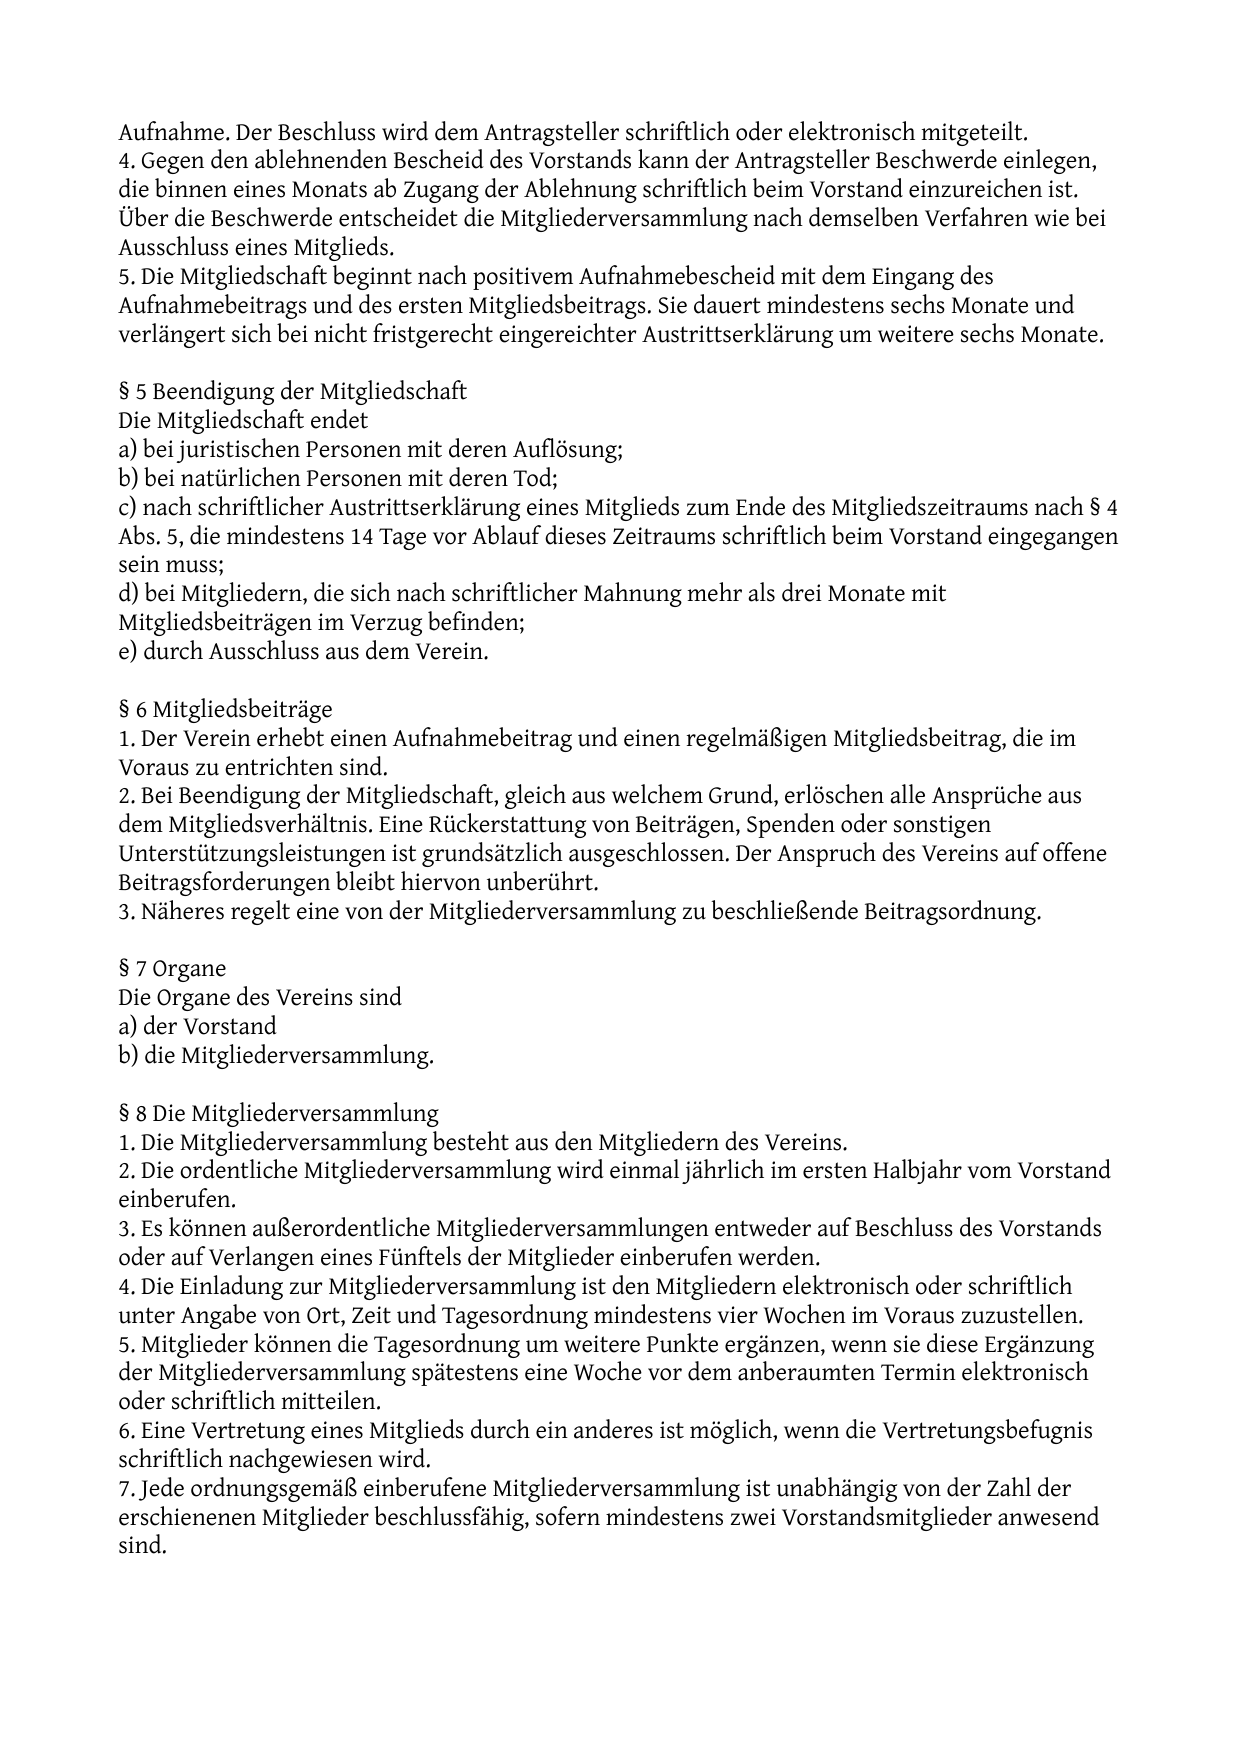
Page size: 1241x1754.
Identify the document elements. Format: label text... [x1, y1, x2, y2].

text a) der Vorstand [118, 1013, 1122, 1041]
text c) nach schriftlicher Austrittserklärung eines Mitglieds zum Ende des Mitgliedszeitraums nach § 4 Abs. 5, die mindestens 14 Tage vor Ablauf dieses Zeitraums schriftlich beim Vorstand eingegangen sein muss; [118, 493, 1122, 580]
text 3. Näheres regelt eine von der Mitgliederversammlung zu beschließende Beitragsordnung. [118, 897, 1122, 926]
text 1. Der Verein erhebt einen Aufnahmebeitrag und einen regelmäßigen Mitgliedsbeitrag, die im Voraus zu entrichten sind. [118, 724, 1122, 782]
text Die Mitgliedschaft endet [118, 407, 1122, 436]
text b) bei natürlichen Personen mit deren Tod; [118, 464, 1122, 493]
text § 5 Beendigung der Mitgliedschaft [118, 378, 1122, 407]
text Die Organe des Vereins sind [118, 984, 1122, 1013]
text 3. Es können außerordentliche Mitgliederversammlungen entweder auf Beschluss des Vorstands oder auf Verlangen eines Fünftels der Mitglieder einberufen werden. [118, 1214, 1122, 1272]
text 5. Die Mitgliedschaft beginnt nach positivem Aufnahmebescheid mit dem Eingang des Aufnahmebeitrags und des ersten Mitgliedsbeitrags. Sie dauert mindestens sechs Monate und verlängert sich bei nicht fristgerecht eingereichter Austrittserklärung um weitere sechs Monate. [118, 262, 1122, 349]
text 1. Die Mitgliederversammlung besteht aus den Mitgliedern des Vereins. [118, 1128, 1122, 1157]
text 5. Mitglieder können die Tagesordnung um weitere Punkte ergänzen, wenn sie diese Ergänzung der Mitgliederversammlung spätestens eine Woche vor dem anberaumten Termin elektronisch oder schriftlich mitteilen. [118, 1330, 1122, 1417]
text § 7 Organe [118, 955, 1122, 984]
text § 6 Mitgliedsbeiträge [118, 695, 1122, 724]
text 4. Die Einladung zur Mitgliederversammlung ist den Mitgliedern elektronisch oder schriftlich unter Angabe von Ort, Zeit und Tagesordnung mindestens vier Wochen im Voraus zuzustellen. [118, 1272, 1122, 1330]
text d) bei Mitgliedern, die sich nach schriftlicher Mahnung mehr als drei Monate mit Mitgliedsbeiträgen im Verzug befinden; [118, 580, 1122, 637]
text 7. Jede ordnungsgemäß einberufene Mitgliederversammlung ist unabhängig von der Zahl der erschienenen Mitglieder beschlussfähig, sofern mindestens zwei Vorstandsmitglieder anwesend sind. [118, 1474, 1122, 1561]
text 6. Eine Vertretung eines Mitglieds durch ein anderes ist möglich, wenn die Vertretungsbefugnis schriftlich nachgewiesen wird. [118, 1417, 1122, 1474]
text Aufnahme. Der Beschluss wird dem Antragsteller schriftlich oder elektronisch mitgeteilt. [118, 118, 1122, 147]
text § 8 Die Mitgliederversammlung [118, 1099, 1122, 1128]
text b) die Mitgliederversammlung. [118, 1041, 1122, 1070]
text 2. Die ordentliche Mitgliederversammlung wird einmal jährlich im ersten Halbjahr vom Vorstand einberufen. [118, 1157, 1122, 1214]
text 2. Bei Beendigung der Mitgliedschaft, gleich aus welchem Grund, erlöschen alle Ansprüche aus dem Mitgliedsverhältnis. Eine Rückerstattung von Beiträgen, Spenden oder sonstigen Unterstützungsleistungen ist grundsätzlich ausgeschlossen. Der Anspruch des Vereins auf offene Beitragsforderungen bleibt hiervon unberührt. [118, 782, 1122, 897]
text 4. Gegen den ablehnenden Bescheid des Vorstands kann der Antragsteller Beschwerde einlegen, die binnen eines Monats ab Zugang der Ablehnung schriftlich beim Vorstand einzureichen ist. Über die Beschwerde entscheidet die Mitgliederversammlung nach demselben Verfahren wie bei Ausschluss eines Mitglieds. [118, 147, 1122, 262]
text e) durch Ausschluss aus dem Verein. [118, 637, 1122, 666]
text a) bei juristischen Personen mit deren Auflösung; [118, 436, 1122, 464]
